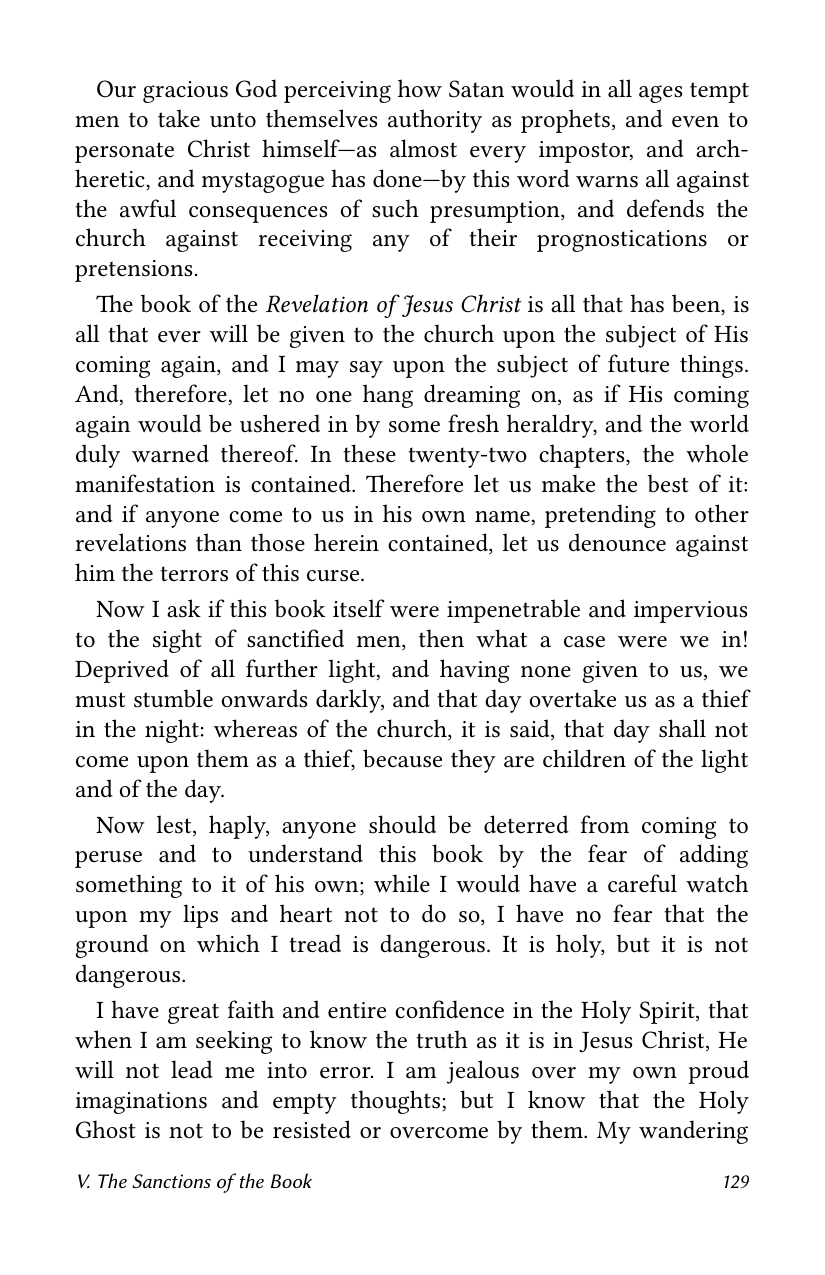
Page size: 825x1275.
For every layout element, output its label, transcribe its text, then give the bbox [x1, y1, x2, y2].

text The book of the Revelation of Jesus Christ is all that has been, is all that ever will be given to the church upon the subject of His coming again, and I may say upon the subject of future things. And, therefore, let no one hang dreaming on, as if His coming again would be ushered in by some fresh heraldry, and the world duly warned thereof. In these twenty-two chapters, the whole manifestation is contained. Therefore let us make the best of it: and if anyone come to us in his own name, pretending to other revelations than those herein contained, let us denounce against him the terrors of this curse. [75, 290, 750, 588]
text Our gracious God perceiving how Satan would in all ages tempt men to take unto themselves authority as prophets, and even to personate Christ himself—as almost every impostor, and arch-heretic, and mystagogue has done—by this word warns all against the awful consequences of such presumption, and defends the church against receiving any of their prognostications or pretensions. [75, 75, 750, 283]
text Now lest, haply, anyone should be deterred from coming to peruse and to understand this book by the fear of adding something to it of his own; while I would have a careful watch upon my lips and heart not to do so, I have no fear that the ground on which I tread is dangerous. It is holy, but it is not dangerous. [75, 811, 750, 989]
text I have great faith and entire confidence in the Holy Spirit, that when I am seeking to know the truth as it is in Jesus Christ, He will not lead me into error. I am jealous over my own proud imaginations and empty thoughts; but I know that the Holy Ghost is not to be resisted or overcome by them. My wandering [75, 996, 750, 1144]
text Now I ask if this book itself were impenetrable and impervious to the sight of sanctified men, then what a case were we in! Deprived of all further light, and having none given to us, we must stumble onwards darkly, and that day overtake us as a thief in the night: whereas of the church, it is said, that day shall not come upon them as a thief, because they are children of the light and of the day. [75, 595, 750, 803]
